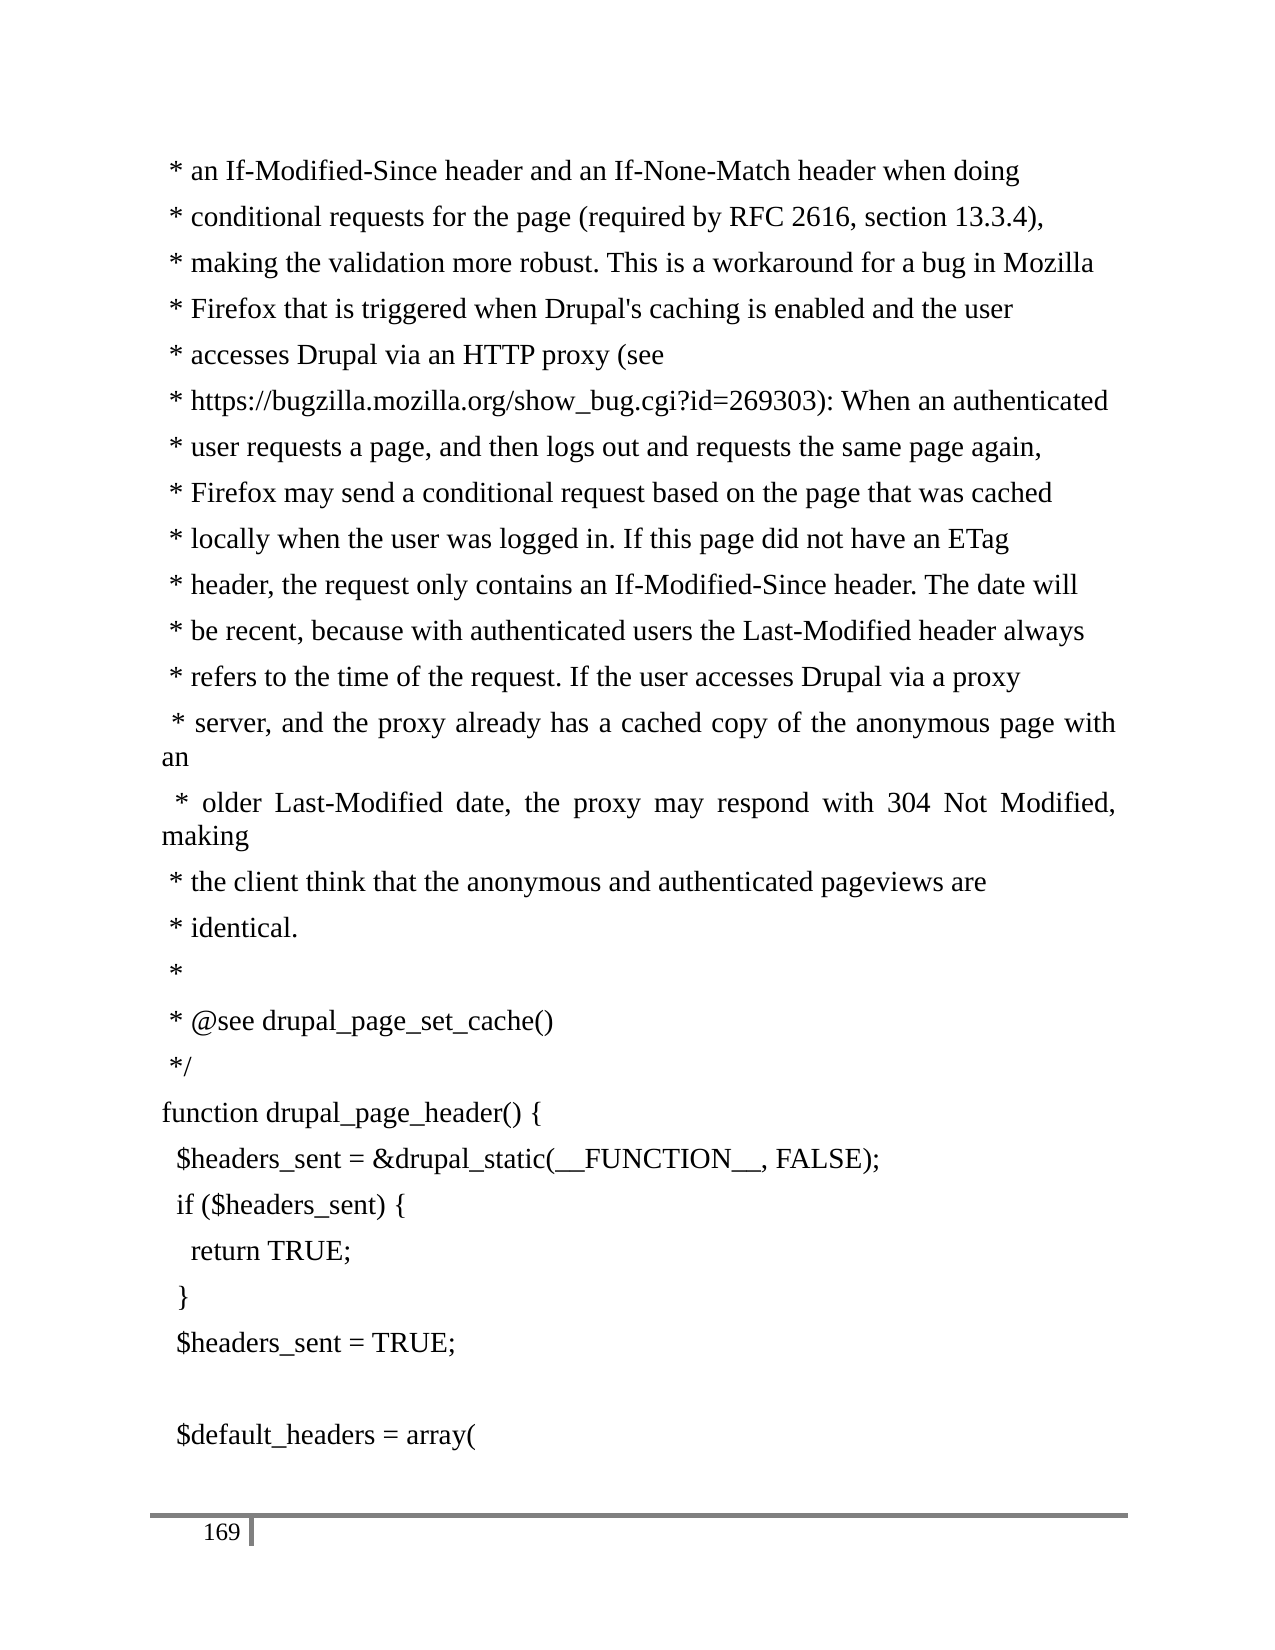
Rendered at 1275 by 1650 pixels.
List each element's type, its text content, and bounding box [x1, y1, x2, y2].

text * Firefox that is triggered when Drupal's caching is enabled and the user [161, 291, 1117, 324]
text * an If-Modified-Since header and an If-None-Match header when doing [161, 153, 1117, 186]
text * be recent, because with authenticated users the Last-Modified header always [161, 613, 1117, 647]
text * server, and the proxy already has a cached copy of the anonymous page with an [161, 705, 1117, 772]
text * refers to the time of the request. If the user accesses Drupal via a proxy [161, 659, 1117, 693]
text $headers_sent = TRUE; [161, 1325, 1117, 1358]
text } [161, 1279, 1117, 1312]
text * Firefox may send a conditional request based on the page that was cached [161, 475, 1117, 509]
text if ($headers_sent) { [161, 1187, 1117, 1220]
text * making the validation more robust. This is a workaround for a bug in Mozilla [161, 245, 1117, 278]
text * https://bugzilla.mozilla.org/show_bug.cgi?id=269303): When an authenticated [161, 383, 1117, 417]
text return TRUE; [161, 1233, 1117, 1266]
text * [161, 957, 1117, 990]
text * locally when the user was logged in. If this page did not have an ETag [161, 521, 1117, 555]
text */ [161, 1049, 1117, 1082]
text * @see drupal_page_set_cache() [161, 1003, 1117, 1036]
text * accesses Drupal via an HTTP proxy (see [161, 337, 1117, 371]
text * user requests a page, and then logs out and requests the same page again, [161, 429, 1117, 463]
text * header, the request only contains an If-Modified-Since header. The date will [161, 567, 1117, 601]
text * older Last-Modified date, the proxy may respond with 304 Not Modified, making [161, 785, 1117, 852]
text $default_headers = array( [161, 1417, 1117, 1451]
text * the client think that the anonymous and authenticated pageviews are [161, 864, 1117, 898]
text * conditional requests for the page (required by RFC 2616, section 13.3.4), [161, 199, 1117, 232]
text * identical. [161, 911, 1117, 944]
text function drupal_page_header() { [161, 1095, 1117, 1128]
text $headers_sent = &drupal_static(__FUNCTION__, FALSE); [161, 1141, 1117, 1174]
